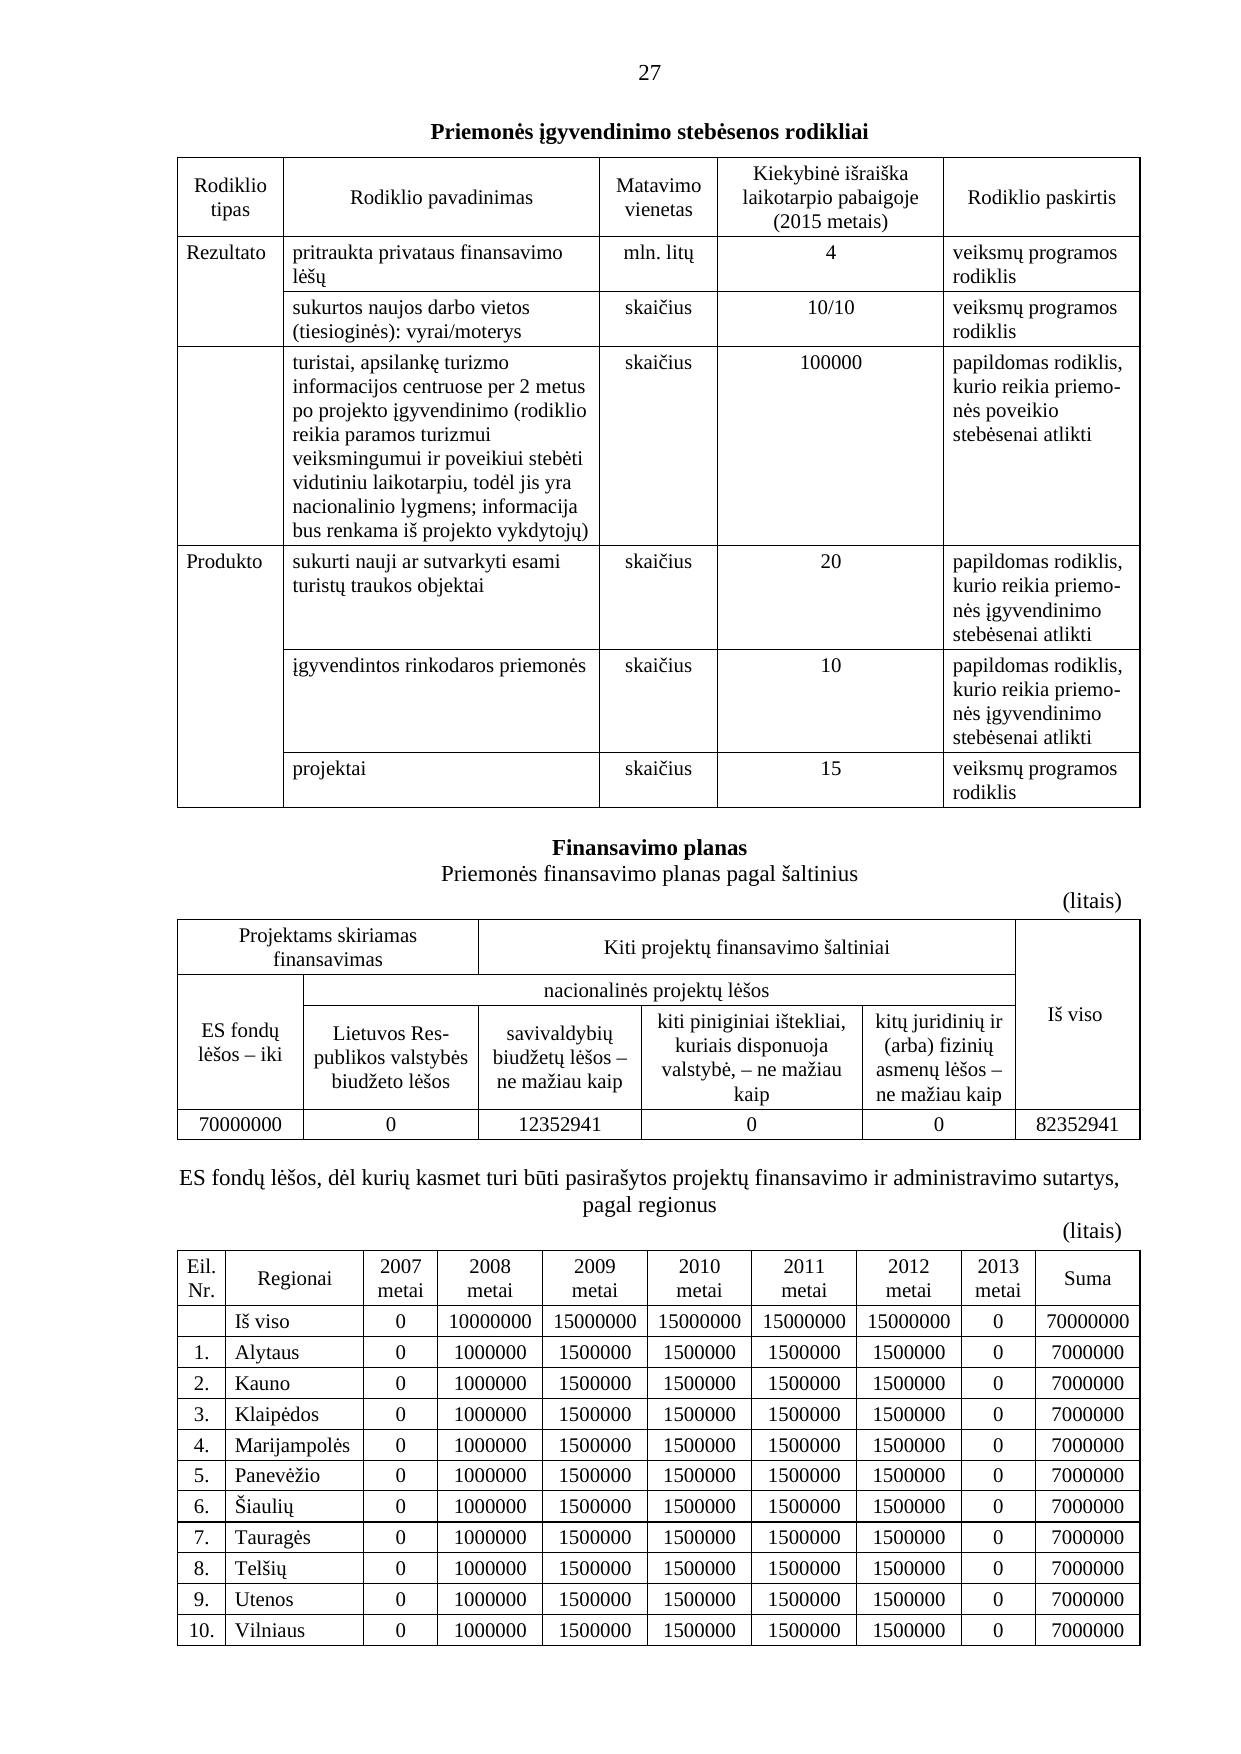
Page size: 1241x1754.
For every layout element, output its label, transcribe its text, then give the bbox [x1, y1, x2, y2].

table_cell kitų juridinių ir (arba) fizinių asmenų lėšos – ne mažiau kaip [863, 1006, 1015, 1108]
table_cell 7000000 [1036, 1368, 1139, 1398]
table_cell 0 [962, 1461, 1035, 1490]
table_header Projektams skiriamas finansavimas [178, 920, 478, 974]
table_cell 1500000 [648, 1337, 751, 1367]
table_cell sukurti nauji ar sutvarkyti esami turistų traukos objektai [284, 546, 599, 648]
table_cell 1500000 [752, 1399, 856, 1428]
table_cell 1500000 [752, 1491, 856, 1521]
table_cell 1500000 [543, 1584, 647, 1614]
table_cell 1500000 [543, 1461, 647, 1490]
table_cell Šiaulių [226, 1491, 363, 1521]
table_cell 1500000 [752, 1368, 856, 1398]
table_header Rodiklio paskirtis [944, 158, 1139, 236]
table_cell 0 [364, 1615, 437, 1645]
table_cell 15000000 [752, 1306, 856, 1336]
table_cell 1500000 [857, 1584, 961, 1614]
table_cell sukurtos naujos darbo vietos (tiesioginės): vyrai/moterys [284, 292, 599, 346]
table_cell 1500000 [648, 1430, 751, 1459]
table_cell veiksmų programos rodiklis [944, 237, 1139, 291]
table_cell 0 [364, 1399, 437, 1428]
table_cell 0 [962, 1430, 1035, 1459]
table_cell 1500000 [648, 1553, 751, 1583]
text Priemonės finansavimo planas pagal šaltinius [177, 860, 1122, 887]
table_cell 10/10 [718, 292, 943, 346]
table_cell 0 [364, 1337, 437, 1367]
table_cell 1500000 [752, 1461, 856, 1490]
table_cell 70000000 [1036, 1306, 1139, 1336]
table_cell 12352941 [479, 1110, 641, 1139]
table_cell Produkto [178, 546, 283, 807]
table_cell 1500000 [543, 1491, 647, 1521]
table_cell 1500000 [857, 1553, 961, 1583]
table_cell 3. [178, 1399, 225, 1428]
table_cell papildomas rodiklis, kurio reikia priemo­nės įgyvendinimo stebėsenai atlikti [944, 650, 1139, 752]
table_header 2013 metai [962, 1251, 1035, 1305]
table_cell 10000000 [438, 1306, 542, 1336]
table_cell 0 [304, 1110, 478, 1139]
table_header Regionai [226, 1251, 363, 1305]
table_cell 0 [364, 1553, 437, 1583]
table_cell Klaipėdos [226, 1399, 363, 1428]
table_cell [178, 291, 283, 346]
table_cell 7000000 [1036, 1615, 1139, 1645]
table_cell 10. [178, 1615, 225, 1645]
table_cell nacionalinės projektų lėšos [304, 975, 1015, 1005]
table_cell 6. [178, 1491, 225, 1521]
table_cell 1500000 [857, 1461, 961, 1490]
table_cell 2. [178, 1368, 225, 1398]
table_cell 1. [178, 1337, 225, 1367]
table_header 2010 metai [648, 1251, 751, 1305]
table_cell Utenos [226, 1584, 363, 1614]
table_cell 1500000 [648, 1368, 751, 1398]
table_cell 0 [364, 1491, 437, 1521]
table_cell 70000000 [178, 1110, 303, 1139]
table_cell 0 [364, 1461, 437, 1490]
table_cell 1500000 [857, 1491, 961, 1521]
table_cell 1000000 [438, 1399, 542, 1428]
table_cell 1000000 [438, 1491, 542, 1521]
table_cell 1500000 [648, 1461, 751, 1490]
table_header Matavimo vienetas [600, 158, 717, 236]
table_cell turistai, apsilankę turizmo informacijos centruose per 2 metus po projekto įgyvendinimo (rodiklio reikia paramos turizmui veiksmingumui ir poveikiui stebėti vidutiniu laikotarpiu, todėl jis yra nacionalinio lygmens; informacija bus renkama iš projekto vykdytojų) [284, 347, 599, 545]
table_cell 7000000 [1036, 1399, 1139, 1428]
table_cell 1500000 [857, 1368, 961, 1398]
table_cell 9. [178, 1584, 225, 1614]
table_cell skaičius [600, 292, 717, 346]
table_cell 1500000 [857, 1615, 961, 1645]
table_cell 0 [962, 1523, 1035, 1552]
table_cell 7000000 [1036, 1430, 1139, 1459]
table_cell 1500000 [752, 1553, 856, 1583]
table_cell Kauno [226, 1368, 363, 1398]
table_cell 1000000 [438, 1523, 542, 1552]
table_cell 1500000 [857, 1430, 961, 1459]
table_header Suma [1036, 1251, 1139, 1305]
table_cell 0 [962, 1368, 1035, 1398]
table_cell 7000000 [1036, 1461, 1139, 1490]
table_cell 1500000 [648, 1615, 751, 1645]
table_cell 1000000 [438, 1430, 542, 1459]
table_cell įgyvendintos rinkodaros priemonės [284, 650, 599, 752]
table_cell 4. [178, 1430, 225, 1459]
text Finansavimo planas [177, 834, 1122, 860]
table_header Eil. Nr. [178, 1251, 225, 1305]
table_cell skaičius [600, 753, 717, 807]
table_cell 1500000 [543, 1430, 647, 1459]
table_header Kiti projektų finansavimo šaltiniai [479, 920, 1015, 974]
table_cell 0 [364, 1430, 437, 1459]
table_cell 1500000 [543, 1523, 647, 1552]
table_cell papildomas rodiklis, kurio reikia priemo­nės įgyvendinimo stebėsenai atlikti [944, 546, 1139, 648]
table_cell 15 [718, 753, 943, 807]
table_cell 0 [863, 1110, 1015, 1139]
table_header 2011 metai [752, 1251, 856, 1305]
table_cell 1500000 [752, 1523, 856, 1552]
table_cell 1500000 [543, 1399, 647, 1428]
table_cell 1500000 [543, 1368, 647, 1398]
table_cell 0 [364, 1306, 437, 1336]
table_cell 0 [962, 1615, 1035, 1645]
table_header Rodiklio pavadinimas [284, 158, 599, 236]
table_header Kiekybinė išraiška laikotarpio pabaigoje (2015 metais) [718, 158, 943, 236]
table_cell Marijampolės [226, 1430, 363, 1459]
table_cell 10 [718, 650, 943, 752]
table_cell 1500000 [648, 1523, 751, 1552]
table_cell 0 [962, 1399, 1035, 1428]
table_cell 0 [642, 1110, 862, 1139]
table_cell Iš viso [226, 1306, 363, 1336]
table_cell 1500000 [752, 1430, 856, 1459]
table_cell 100000 [718, 347, 943, 545]
text (litais) [177, 1217, 1122, 1243]
table_cell veiksmų programos rodiklis [944, 292, 1139, 346]
table_cell 7000000 [1036, 1491, 1139, 1521]
table_cell Alytaus [226, 1337, 363, 1367]
table_cell 1000000 [438, 1553, 542, 1583]
table_header 2012 metai [857, 1251, 961, 1305]
table_cell 1000000 [438, 1615, 542, 1645]
text (litais) [177, 887, 1122, 913]
table_cell 1500000 [752, 1337, 856, 1367]
table_cell [178, 347, 283, 545]
table_cell 0 [364, 1368, 437, 1398]
table_cell 1000000 [438, 1584, 542, 1614]
table_cell 1500000 [648, 1584, 751, 1614]
text Priemonės įgyvendinimo stebėsenos rodikliai [177, 118, 1122, 144]
table_cell 1500000 [543, 1337, 647, 1367]
table_cell 1000000 [438, 1461, 542, 1490]
text ES fondų lėšos, dėl kurių kasmet turi būti pasirašytos projektų finansavimo ir administravimo sutartys, pagal regionus [177, 1164, 1122, 1217]
table_header 2009 metai [543, 1251, 647, 1305]
table_cell savivaldybių biudžetų lėšos – ne mažiau kaip [479, 1006, 641, 1108]
table_cell 8. [178, 1553, 225, 1583]
table_cell 0 [962, 1553, 1035, 1583]
table_cell 1500000 [857, 1523, 961, 1552]
table_cell 1500000 [752, 1615, 856, 1645]
table_cell 0 [962, 1306, 1035, 1336]
table_cell 7000000 [1036, 1523, 1139, 1552]
table_cell pritraukta privataus finansavimo lėšų [284, 237, 599, 291]
table_cell 0 [364, 1523, 437, 1552]
table_cell 1500000 [752, 1584, 856, 1614]
table_cell Lietuvos Res­publikos valsty­bės biudžeto lėšos [304, 1006, 478, 1108]
table_cell 7. [178, 1523, 225, 1552]
table_cell 7000000 [1036, 1584, 1139, 1614]
table_cell 15000000 [857, 1306, 961, 1336]
table_cell Panevėžio [226, 1461, 363, 1490]
table_header 2007 metai [364, 1251, 437, 1305]
table_cell skaičius [600, 347, 717, 545]
table_cell 15000000 [543, 1306, 647, 1336]
table_cell Tauragės [226, 1523, 363, 1552]
table_cell 15000000 [648, 1306, 751, 1336]
table_cell 1500000 [543, 1615, 647, 1645]
table_cell 1000000 [438, 1368, 542, 1398]
table_cell kiti piniginiai ištekliai, kuriais disponuoja valstybė, – ne mažiau kaip [642, 1006, 862, 1108]
table_header 2008 metai [438, 1251, 542, 1305]
table_header Iš viso [1016, 920, 1139, 1108]
table_cell 0 [364, 1584, 437, 1614]
table_cell Telšių [226, 1553, 363, 1583]
table_cell 1500000 [857, 1337, 961, 1367]
table_cell 0 [962, 1337, 1035, 1367]
table_cell skaičius [600, 650, 717, 752]
table_cell 0 [962, 1584, 1035, 1614]
table_cell skaičius [600, 546, 717, 648]
table_cell mln. litų [600, 237, 717, 291]
table_cell 0 [962, 1491, 1035, 1521]
table_cell Rezultato [178, 237, 283, 291]
table_cell ES fondų lėšos – iki [178, 975, 303, 1108]
table_cell 7000000 [1036, 1553, 1139, 1583]
table_cell 82352941 [1016, 1110, 1139, 1139]
table_cell papildomas rodiklis, kurio reikia priemo­nės poveikio stebėsenai atlikti [944, 347, 1139, 545]
table_cell 5. [178, 1461, 225, 1490]
table_cell 1500000 [857, 1399, 961, 1428]
table_cell 1500000 [648, 1399, 751, 1428]
table_cell Vilniaus [226, 1615, 363, 1645]
table_cell 1500000 [543, 1553, 647, 1583]
table_cell veiksmų programos rodiklis [944, 753, 1139, 807]
table_header Rodiklio tipas [178, 158, 283, 236]
table_cell 1000000 [438, 1337, 542, 1367]
table_cell 20 [718, 546, 943, 648]
table_cell 7000000 [1036, 1337, 1139, 1367]
table_cell 4 [718, 237, 943, 291]
table_cell 1500000 [648, 1491, 751, 1521]
table_cell [178, 1306, 225, 1336]
table_cell projektai [284, 753, 599, 807]
